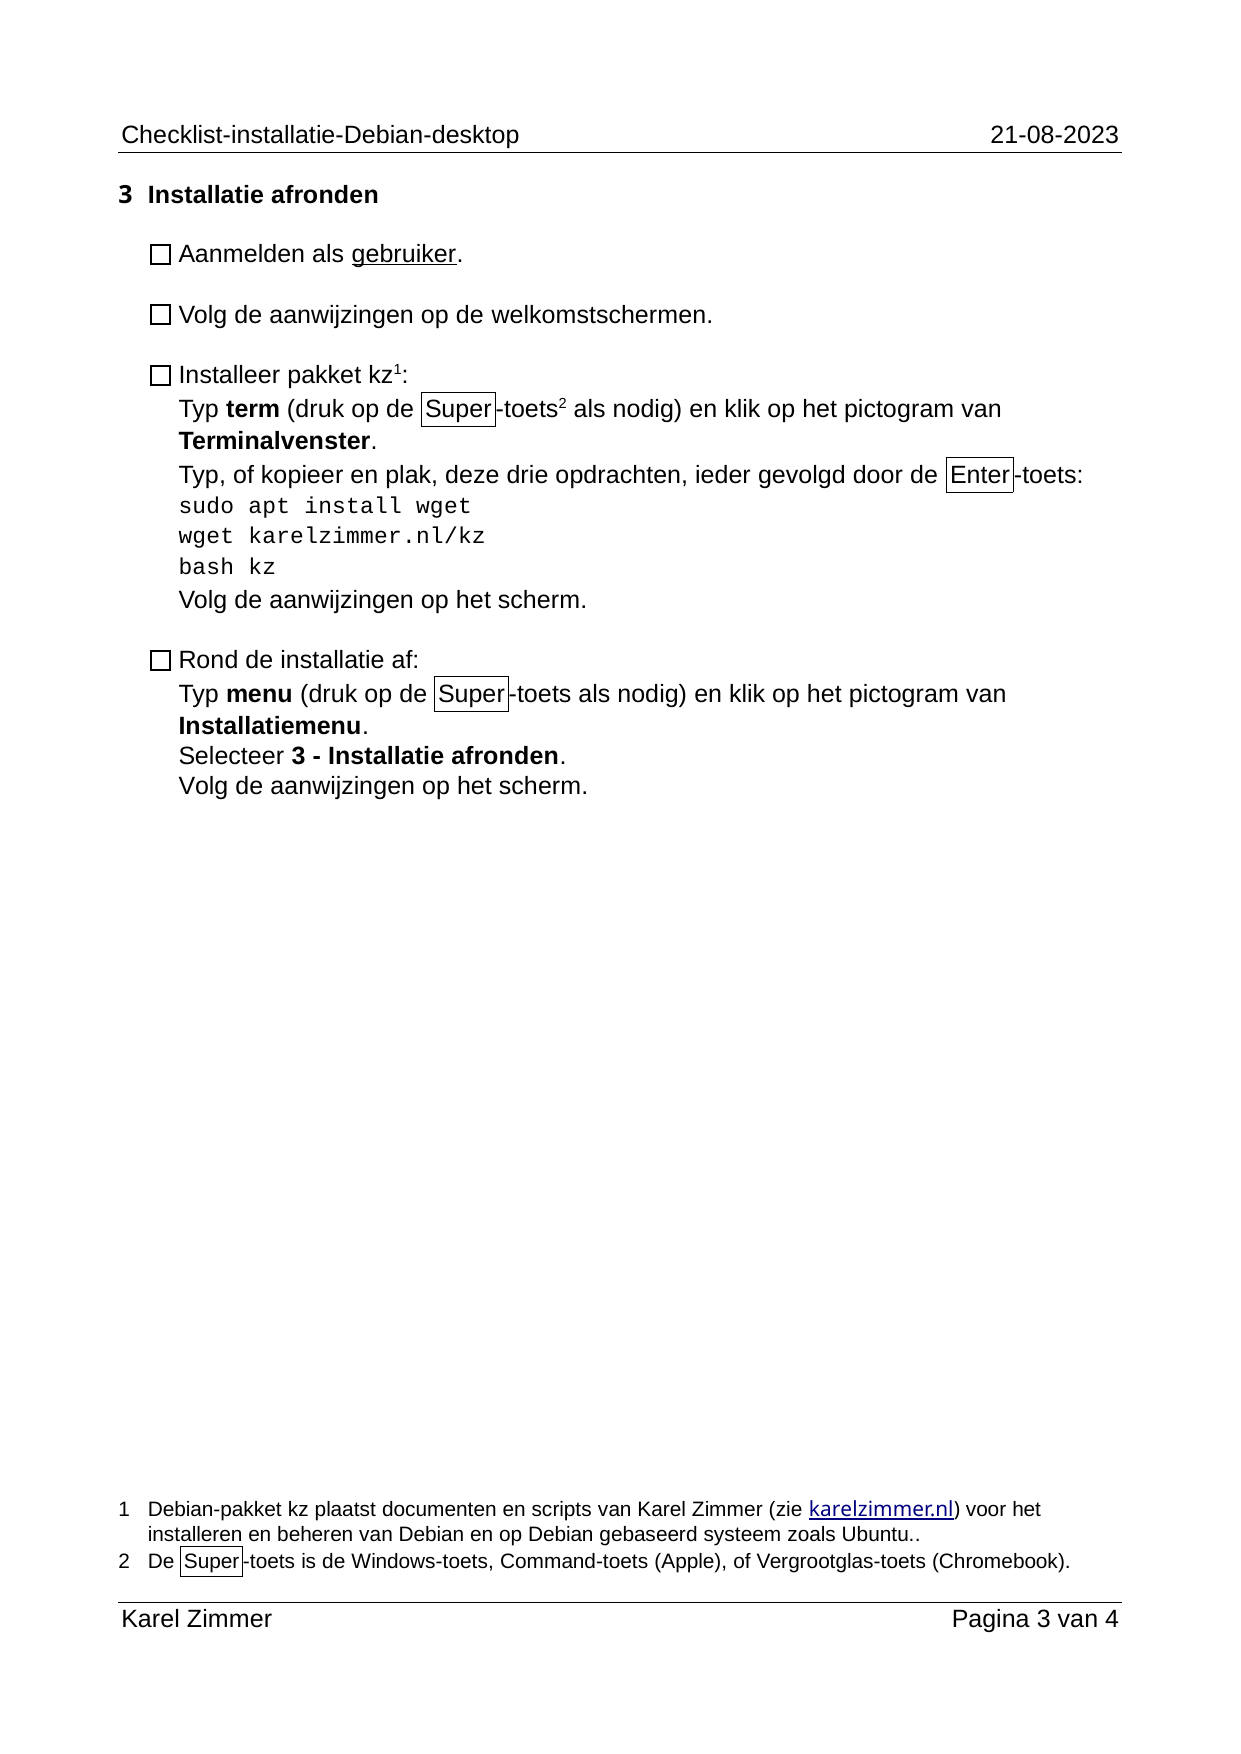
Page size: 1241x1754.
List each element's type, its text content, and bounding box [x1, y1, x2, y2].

table_cell [142, 360, 177, 391]
table_cell Rond de installatie af: [177, 645, 1122, 675]
table_cell Selecteer 3 - Installatie afronden. [177, 741, 1122, 771]
table_cell [118, 741, 142, 771]
table_cell [142, 741, 177, 771]
table_cell [118, 771, 142, 801]
table_cell [118, 330, 142, 360]
table_cell sudo apt install wget [177, 494, 1122, 524]
table_cell Typ menu (druk op de Super-toets als nodig) en klik op het pictogram van Installatiemenu. [177, 675, 1122, 741]
table_cell [118, 645, 142, 675]
table_cell [118, 584, 142, 615]
table_cell [118, 269, 142, 300]
table_cell [142, 391, 177, 456]
table_cell [118, 524, 142, 554]
table_cell [118, 494, 142, 524]
table_cell Volg de aanwijzingen op de welkomstschermen. [177, 300, 1122, 330]
table_header Aanmelden als gebruiker. [177, 239, 1122, 269]
table_cell [142, 615, 177, 645]
table_cell [142, 771, 177, 801]
table_cell [142, 494, 177, 524]
table_cell Volg de aanwijzingen op het scherm. [177, 584, 1122, 615]
table_cell [142, 675, 177, 741]
table_cell [142, 456, 177, 493]
table_cell [118, 360, 142, 391]
table_cell [177, 330, 1122, 360]
table_cell [177, 269, 1122, 300]
list Installatie afronden [118, 177, 1122, 211]
table_cell [142, 269, 177, 300]
table_header [118, 239, 142, 269]
table_header [142, 239, 177, 269]
table_cell Typ, of kopieer en plak, deze drie opdrachten, ieder gevolgd door de Enter-toets: [177, 456, 1122, 493]
table_cell [142, 524, 177, 554]
table_cell [118, 675, 142, 741]
table_cell [177, 615, 1122, 645]
table_cell [142, 584, 177, 615]
table_cell [142, 645, 177, 675]
table_cell [118, 391, 142, 456]
table_cell Installeer pakket kz: [177, 360, 1122, 391]
table_cell Typ term (druk op de Super-toets als nodig) en klik op het pictogram van Terminalvenster. [177, 391, 1122, 456]
table_cell [118, 615, 142, 645]
table_cell [142, 330, 177, 360]
table_cell wget karelzimmer.nl/kz [177, 524, 1122, 554]
table_cell [142, 300, 177, 330]
table_cell Volg de aanwijzingen op het scherm. [177, 771, 1122, 801]
table_cell bash kz [177, 554, 1122, 584]
table_cell [118, 554, 142, 584]
table_cell [118, 456, 142, 493]
table_cell [118, 300, 142, 330]
table_cell [142, 554, 177, 584]
